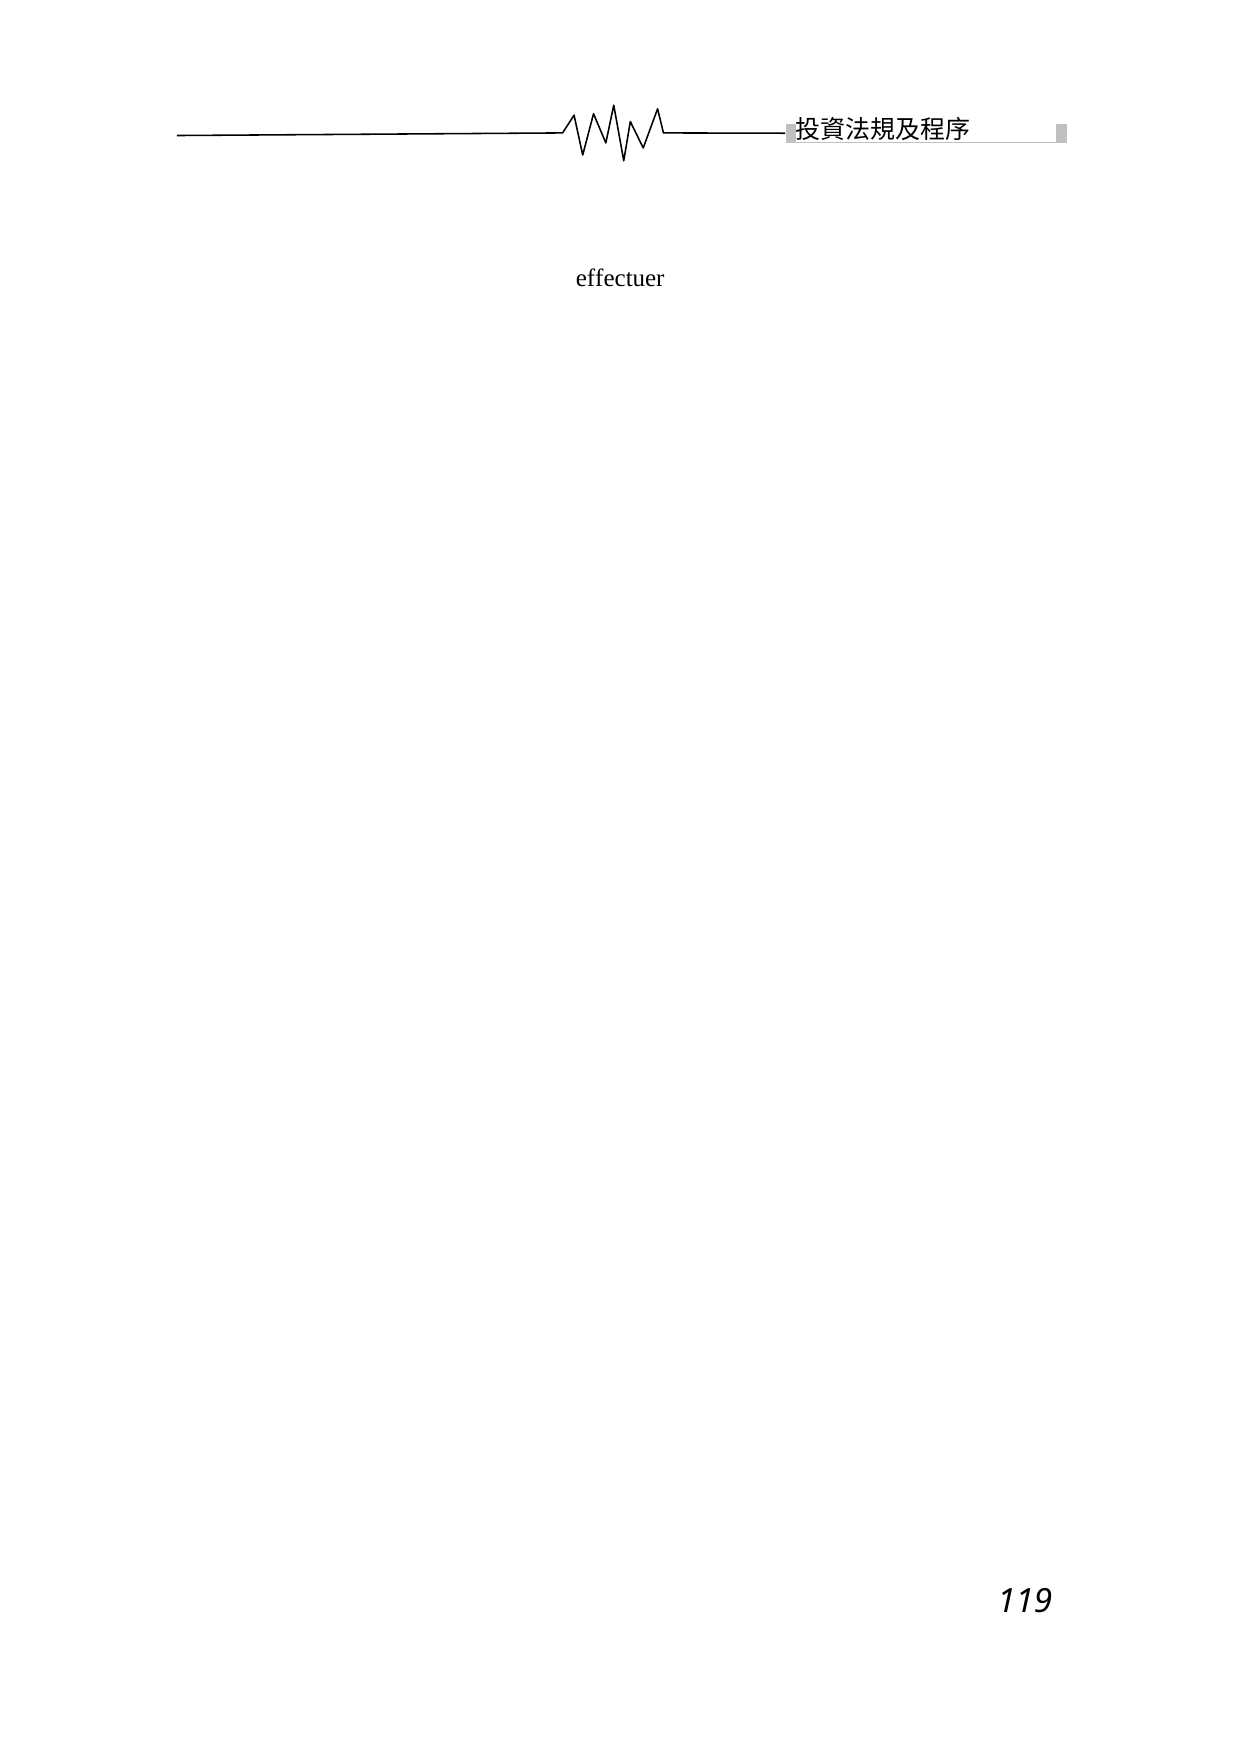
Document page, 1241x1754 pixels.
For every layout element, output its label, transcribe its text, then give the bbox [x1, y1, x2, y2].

text effectuer [183, 236, 1058, 299]
